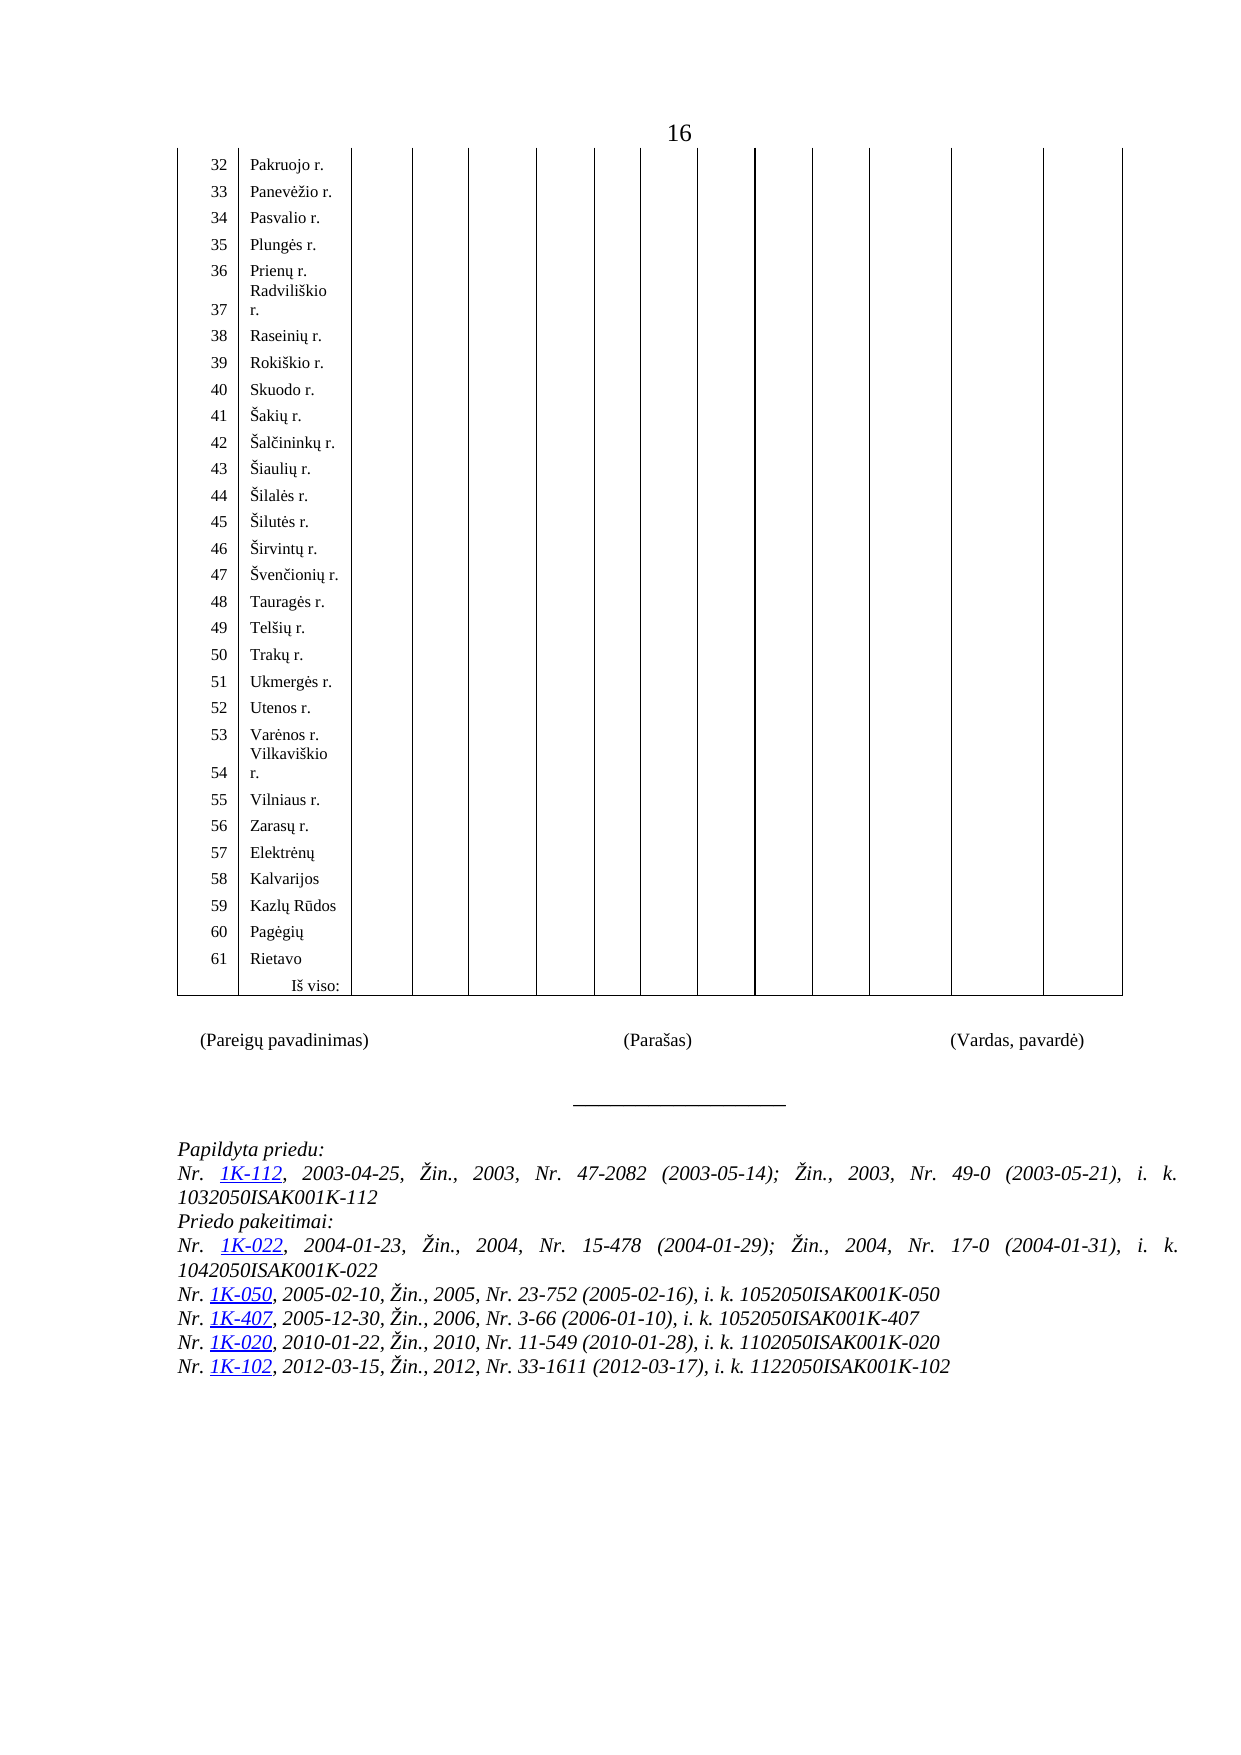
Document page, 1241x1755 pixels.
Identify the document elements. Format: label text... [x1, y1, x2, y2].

table_cell [469, 254, 536, 280]
table_cell [952, 782, 1043, 809]
table_cell [813, 399, 869, 425]
table_cell [1044, 835, 1122, 862]
table_cell [469, 744, 536, 782]
table_cell [1044, 915, 1122, 941]
table_cell [698, 717, 754, 744]
table_cell [756, 809, 812, 835]
table_cell [595, 148, 640, 174]
table_cell [952, 611, 1043, 637]
table_cell [698, 280, 754, 319]
table_cell Šalčininkų r. [239, 425, 351, 452]
table_cell [870, 254, 951, 280]
table_cell [756, 638, 812, 664]
text _________________ [177, 1080, 1181, 1108]
table_cell [1044, 201, 1122, 227]
table_cell [595, 782, 640, 809]
table_cell [952, 664, 1043, 691]
table_cell [595, 835, 640, 862]
table_cell [352, 717, 412, 744]
table_cell [537, 372, 594, 398]
table_cell [698, 399, 754, 425]
table_cell 59 [178, 888, 238, 915]
table_cell [756, 558, 812, 584]
table_cell [756, 227, 812, 254]
table_cell [413, 915, 468, 941]
table_cell Kazlų Rūdos [239, 888, 351, 915]
table_cell [413, 201, 468, 227]
table_cell [952, 638, 1043, 664]
table_cell [352, 372, 412, 398]
table_cell [756, 782, 812, 809]
table_cell [469, 968, 536, 994]
table_cell [952, 888, 1043, 915]
table_cell [756, 584, 812, 611]
table_cell [537, 478, 594, 505]
table_cell 42 [178, 425, 238, 452]
table_cell [952, 558, 1043, 584]
table_cell [537, 691, 594, 717]
table_cell 38 [178, 319, 238, 345]
table_cell [1044, 425, 1122, 452]
table_cell [352, 174, 412, 201]
table_cell [352, 862, 412, 888]
table_cell [870, 782, 951, 809]
table_cell [813, 968, 869, 994]
table_cell Širvintų r. [239, 531, 351, 558]
table_cell [595, 611, 640, 637]
text Priedo pakeitimai: [177, 1209, 1181, 1233]
table_cell [537, 915, 594, 941]
table_cell [641, 399, 697, 425]
table_cell [698, 941, 754, 968]
table_cell [870, 399, 951, 425]
table_cell [641, 372, 697, 398]
table_cell [537, 558, 594, 584]
table_cell [352, 638, 412, 664]
table_cell [413, 809, 468, 835]
table_cell [537, 227, 594, 254]
text Nr. 1K-407, 2005-12-30, Žin., 2006, Nr. 3-66 (2006-01-10), i. k. 1052050ISAK001K-407 [177, 1306, 1181, 1330]
table_cell [756, 399, 812, 425]
text Papildyta priedu: [177, 1137, 1181, 1161]
table_cell [952, 941, 1043, 968]
table_cell [756, 254, 812, 280]
table_cell [352, 148, 412, 174]
table_cell [641, 425, 697, 452]
table_cell [952, 372, 1043, 398]
table_cell [756, 915, 812, 941]
table_cell [352, 664, 412, 691]
table_cell [469, 174, 536, 201]
table_cell Šakių r. [239, 399, 351, 425]
table_cell [756, 888, 812, 915]
table_cell [641, 558, 697, 584]
table_cell [756, 319, 812, 345]
table_cell [469, 888, 536, 915]
table_cell [813, 505, 869, 531]
table_cell [641, 345, 697, 372]
table_cell [870, 691, 951, 717]
table_cell [870, 809, 951, 835]
table_cell [1044, 372, 1122, 398]
table_cell [537, 862, 594, 888]
table_cell [1044, 452, 1122, 478]
table_cell [469, 345, 536, 372]
table_cell [413, 345, 468, 372]
table_cell [469, 148, 536, 174]
table_cell 32 [178, 148, 238, 174]
table_cell [641, 227, 697, 254]
table_cell 41 [178, 399, 238, 425]
table_cell [469, 782, 536, 809]
table_cell [1044, 399, 1122, 425]
text Nr. 1K-050, 2005-02-10, Žin., 2005, Nr. 23-752 (2005-02-16), i. k. 1052050ISAK001K-050 [177, 1282, 1181, 1306]
table_cell 33 [178, 174, 238, 201]
table_cell [698, 452, 754, 478]
table_cell [595, 452, 640, 478]
table_cell [698, 915, 754, 941]
table_cell [1044, 782, 1122, 809]
table_cell [413, 148, 468, 174]
table_cell [698, 372, 754, 398]
table_cell [469, 505, 536, 531]
table_cell [595, 280, 640, 319]
table_cell [1044, 691, 1122, 717]
table_cell [813, 691, 869, 717]
table_cell [1044, 174, 1122, 201]
table_cell [1044, 744, 1122, 782]
table_cell [870, 835, 951, 862]
table_cell [413, 744, 468, 782]
table_cell [952, 345, 1043, 372]
table_cell Iš viso: [239, 968, 351, 994]
table_cell [698, 968, 754, 994]
table_cell [595, 862, 640, 888]
table_cell [813, 717, 869, 744]
table_cell [413, 717, 468, 744]
table_cell Vilkaviškio r. [239, 744, 351, 782]
table_cell 36 [178, 254, 238, 280]
table_cell 61 [178, 941, 238, 968]
table_cell [352, 478, 412, 505]
table_cell [952, 201, 1043, 227]
table_cell [413, 227, 468, 254]
table_cell [352, 452, 412, 478]
table_cell [641, 941, 697, 968]
table_cell [756, 345, 812, 372]
table_cell [469, 835, 536, 862]
table_cell [352, 968, 412, 994]
table_cell [537, 782, 594, 809]
table_cell [352, 319, 412, 345]
table_cell [870, 638, 951, 664]
table_cell 56 [178, 809, 238, 835]
table_cell [952, 425, 1043, 452]
table_cell [178, 968, 238, 994]
table_cell [469, 319, 536, 345]
table_cell [352, 505, 412, 531]
table_cell [870, 717, 951, 744]
table_cell [641, 201, 697, 227]
table_cell [413, 664, 468, 691]
table_cell [952, 174, 1043, 201]
table_cell [595, 638, 640, 664]
table_cell [756, 201, 812, 227]
table_cell [1044, 227, 1122, 254]
table_cell [469, 531, 536, 558]
table_cell [595, 717, 640, 744]
table_cell [698, 201, 754, 227]
table_cell 45 [178, 505, 238, 531]
table_cell [352, 611, 412, 637]
table_cell 57 [178, 835, 238, 862]
table_cell [698, 478, 754, 505]
table_cell [952, 691, 1043, 717]
table_cell [537, 888, 594, 915]
table_cell [641, 280, 697, 319]
table_cell [537, 809, 594, 835]
table_cell [952, 319, 1043, 345]
table_cell [595, 227, 640, 254]
table_cell [413, 941, 468, 968]
table_cell [1044, 319, 1122, 345]
table_cell [813, 558, 869, 584]
table_cell [698, 505, 754, 531]
table_cell [641, 319, 697, 345]
table_cell [352, 254, 412, 280]
table_cell [595, 664, 640, 691]
table_cell Kalvarijos [239, 862, 351, 888]
table_cell [813, 372, 869, 398]
table_cell [1044, 531, 1122, 558]
table_cell [952, 809, 1043, 835]
table_cell [641, 531, 697, 558]
table_cell Telšių r. [239, 611, 351, 637]
table_cell [469, 558, 536, 584]
table_header (Parašas) [553, 1024, 763, 1051]
table_cell [952, 399, 1043, 425]
table_cell [595, 531, 640, 558]
table_cell [698, 664, 754, 691]
table_cell [813, 915, 869, 941]
table_cell [952, 915, 1043, 941]
table_cell [469, 425, 536, 452]
table_cell [813, 941, 869, 968]
table_cell [813, 862, 869, 888]
table_cell [469, 915, 536, 941]
table_cell [870, 664, 951, 691]
table_cell [413, 638, 468, 664]
table_cell [352, 941, 412, 968]
table_cell 58 [178, 862, 238, 888]
table_cell [870, 611, 951, 637]
table_cell [537, 941, 594, 968]
table_cell [595, 399, 640, 425]
table_cell [595, 478, 640, 505]
table_cell Radviliškio r. [239, 280, 351, 319]
table_cell Ukmergės r. [239, 664, 351, 691]
table_cell [469, 941, 536, 968]
table_cell 51 [178, 664, 238, 691]
table_cell [413, 611, 468, 637]
table_cell [595, 691, 640, 717]
table_cell [352, 888, 412, 915]
table_cell [1044, 717, 1122, 744]
table_cell [870, 201, 951, 227]
table_cell [813, 664, 869, 691]
table_cell [698, 888, 754, 915]
table_cell [641, 744, 697, 782]
table_cell [952, 717, 1043, 744]
table_cell [870, 915, 951, 941]
table_cell [469, 584, 536, 611]
table_cell [698, 148, 754, 174]
table_cell [413, 174, 468, 201]
table_cell [413, 254, 468, 280]
table_cell [595, 888, 640, 915]
table_cell 49 [178, 611, 238, 637]
table_cell [870, 584, 951, 611]
table_cell Raseinių r. [239, 319, 351, 345]
table_cell [698, 345, 754, 372]
table_cell [641, 584, 697, 611]
table_cell [1044, 638, 1122, 664]
table_cell [952, 452, 1043, 478]
table_cell [537, 505, 594, 531]
table_cell [870, 372, 951, 398]
table_cell [698, 531, 754, 558]
table_cell [813, 280, 869, 319]
table_cell [469, 227, 536, 254]
table_cell [595, 372, 640, 398]
table_cell [698, 862, 754, 888]
table_cell [870, 744, 951, 782]
table_cell [870, 888, 951, 915]
table_cell [641, 254, 697, 280]
table_cell [352, 280, 412, 319]
table_cell [641, 505, 697, 531]
table_cell [756, 717, 812, 744]
table_cell Prienų r. [239, 254, 351, 280]
table_cell Rietavo [239, 941, 351, 968]
text Nr. 1K-022, 2004-01-23, Žin., 2004, Nr. 15-478 (2004-01-29); Žin., 2004, Nr. 17-0 (2004-01-31), i. k. 1042050ISAK001K-022 [177, 1233, 1181, 1282]
table_cell [352, 915, 412, 941]
table_cell [641, 452, 697, 478]
table_cell [813, 744, 869, 782]
table_cell [813, 319, 869, 345]
table_cell [537, 611, 594, 637]
table_cell [413, 280, 468, 319]
table_cell 34 [178, 201, 238, 227]
table_cell [413, 888, 468, 915]
table_cell Rokiškio r. [239, 345, 351, 372]
table_cell [413, 691, 468, 717]
table_cell [537, 717, 594, 744]
table_cell [952, 744, 1043, 782]
table_cell [756, 372, 812, 398]
table_cell [595, 254, 640, 280]
table_cell [537, 280, 594, 319]
table_cell [813, 478, 869, 505]
table_cell [537, 584, 594, 611]
table_cell [352, 425, 412, 452]
table_cell [595, 941, 640, 968]
table_cell 35 [178, 227, 238, 254]
table_cell [595, 968, 640, 994]
table_cell [813, 584, 869, 611]
table_cell [756, 280, 812, 319]
table_cell [537, 174, 594, 201]
table_cell [756, 862, 812, 888]
table_cell [698, 691, 754, 717]
table_cell [698, 584, 754, 611]
table_cell [352, 809, 412, 835]
table_cell [352, 227, 412, 254]
table_cell [1044, 505, 1122, 531]
table_cell [698, 835, 754, 862]
table_cell [813, 611, 869, 637]
table_cell [641, 809, 697, 835]
table_cell [1044, 664, 1122, 691]
table_cell [469, 691, 536, 717]
table_cell [595, 584, 640, 611]
table_cell [870, 505, 951, 531]
table_cell [1044, 611, 1122, 637]
table_cell 43 [178, 452, 238, 478]
table_cell [870, 941, 951, 968]
table_cell [813, 452, 869, 478]
table_cell [352, 744, 412, 782]
table_cell [756, 478, 812, 505]
table_cell [952, 254, 1043, 280]
table_cell [641, 862, 697, 888]
table_cell [1044, 584, 1122, 611]
table_cell [595, 201, 640, 227]
table_cell [698, 254, 754, 280]
table_cell [952, 280, 1043, 319]
table_cell [641, 638, 697, 664]
table_cell [1044, 148, 1122, 174]
table_cell [469, 452, 536, 478]
table_cell [813, 201, 869, 227]
table_cell [413, 558, 468, 584]
table_cell [952, 862, 1043, 888]
table_cell 50 [178, 638, 238, 664]
table_cell Varėnos r. [239, 717, 351, 744]
table_cell Tauragės r. [239, 584, 351, 611]
table_cell Pasvalio r. [239, 201, 351, 227]
table_cell [952, 531, 1043, 558]
table_cell [413, 478, 468, 505]
table_cell [1044, 558, 1122, 584]
table_cell [469, 201, 536, 227]
table_cell [537, 835, 594, 862]
table_cell [413, 584, 468, 611]
table_cell [952, 227, 1043, 254]
table_cell [813, 809, 869, 835]
table_cell 46 [178, 531, 238, 558]
table_cell [352, 531, 412, 558]
table_cell [1044, 862, 1122, 888]
table_cell [952, 505, 1043, 531]
table_cell [698, 425, 754, 452]
table_cell [952, 968, 1043, 994]
table_cell [641, 835, 697, 862]
table_cell [537, 254, 594, 280]
table_cell Šilutės r. [239, 505, 351, 531]
table_cell Plungės r. [239, 227, 351, 254]
table_cell [870, 452, 951, 478]
table_cell [1044, 478, 1122, 505]
table_cell [813, 888, 869, 915]
table_cell 60 [178, 915, 238, 941]
table_cell [537, 201, 594, 227]
table_cell [756, 611, 812, 637]
table_cell [413, 782, 468, 809]
table_cell [413, 452, 468, 478]
text Nr. 1K-112, 2003-04-25, Žin., 2003, Nr. 47-2082 (2003-05-14); Žin., 2003, Nr. 49-0 (2003-05-21), i. k. 1032050ISAK001K-112 [177, 1161, 1181, 1209]
table_cell [952, 584, 1043, 611]
table_cell [469, 611, 536, 637]
table_cell [595, 174, 640, 201]
table_cell [413, 968, 468, 994]
table_cell [698, 638, 754, 664]
table_cell [413, 372, 468, 398]
table_cell [698, 744, 754, 782]
table_cell [537, 664, 594, 691]
table_cell [641, 148, 697, 174]
table_cell [537, 744, 594, 782]
table_cell [870, 280, 951, 319]
table_cell [413, 425, 468, 452]
table_cell [352, 584, 412, 611]
text Nr. 1K-102, 2012-03-15, Žin., 2012, Nr. 33-1611 (2012-03-17), i. k. 1122050ISAK001K-102 [177, 1354, 1181, 1378]
table_cell [756, 941, 812, 968]
table_header (Pareigų pavadinimas) [189, 1024, 553, 1051]
table_cell Utenos r. [239, 691, 351, 717]
table_cell Skuodo r. [239, 372, 351, 398]
table_cell [870, 968, 951, 994]
table_cell Vilniaus r. [239, 782, 351, 809]
table_cell 37 [178, 280, 238, 319]
table_cell [870, 174, 951, 201]
table_header (Vardas, pavardė) [763, 1024, 1096, 1051]
table_cell [537, 148, 594, 174]
table_cell [537, 452, 594, 478]
table_cell [595, 505, 640, 531]
table_cell [952, 478, 1043, 505]
table_cell [352, 345, 412, 372]
table_cell [698, 174, 754, 201]
table_cell [870, 425, 951, 452]
table_cell [469, 399, 536, 425]
table_cell [537, 531, 594, 558]
table_cell [469, 280, 536, 319]
table_cell [537, 425, 594, 452]
table_cell Švenčionių r. [239, 558, 351, 584]
table_cell [595, 319, 640, 345]
table_cell 55 [178, 782, 238, 809]
table_cell [469, 717, 536, 744]
table_cell [813, 531, 869, 558]
table_cell [698, 809, 754, 835]
table_cell [537, 968, 594, 994]
table_cell [698, 227, 754, 254]
table_cell [641, 664, 697, 691]
table_cell [413, 862, 468, 888]
table_cell [641, 782, 697, 809]
table_cell Zarasų r. [239, 809, 351, 835]
table_cell [595, 744, 640, 782]
table_cell [595, 345, 640, 372]
table_cell [756, 664, 812, 691]
text Nr. 1K-020, 2010-01-22, Žin., 2010, Nr. 11-549 (2010-01-28), i. k. 1102050ISAK001K-020 [177, 1330, 1181, 1354]
table_cell [756, 691, 812, 717]
table_cell [756, 505, 812, 531]
table_cell [756, 148, 812, 174]
table_cell 39 [178, 345, 238, 372]
table_cell Pagėgių [239, 915, 351, 941]
table_cell [537, 638, 594, 664]
table_cell [952, 835, 1043, 862]
table_cell [813, 835, 869, 862]
table_cell [469, 664, 536, 691]
table_cell [469, 809, 536, 835]
table_cell [813, 345, 869, 372]
table_cell [813, 148, 869, 174]
table_cell [413, 319, 468, 345]
table_cell [698, 319, 754, 345]
table_cell [352, 835, 412, 862]
table_cell [413, 505, 468, 531]
table_cell [870, 531, 951, 558]
table_cell [641, 888, 697, 915]
table_cell [870, 478, 951, 505]
table_cell [756, 835, 812, 862]
table_cell [413, 531, 468, 558]
table_cell [813, 638, 869, 664]
table_cell Šilalės r. [239, 478, 351, 505]
table_cell [1044, 888, 1122, 915]
table_cell Elektrėnų [239, 835, 351, 862]
table_cell 44 [178, 478, 238, 505]
table_cell [352, 201, 412, 227]
table_cell [870, 227, 951, 254]
table_cell 52 [178, 691, 238, 717]
table_cell [1044, 968, 1122, 994]
table_cell [813, 174, 869, 201]
table_cell [352, 691, 412, 717]
table_cell [595, 425, 640, 452]
table_cell [352, 399, 412, 425]
table_cell [870, 862, 951, 888]
table_cell [756, 744, 812, 782]
table_cell Šiaulių r. [239, 452, 351, 478]
table_cell [756, 425, 812, 452]
table_cell [352, 558, 412, 584]
table_cell [813, 425, 869, 452]
table_cell 47 [178, 558, 238, 584]
table_cell [641, 968, 697, 994]
table_cell [469, 862, 536, 888]
table_cell [595, 809, 640, 835]
table_cell [641, 717, 697, 744]
table_cell Trakų r. [239, 638, 351, 664]
table_cell [813, 254, 869, 280]
table_cell 40 [178, 372, 238, 398]
table_cell [756, 452, 812, 478]
table_cell [870, 558, 951, 584]
table_cell [537, 345, 594, 372]
table_cell 48 [178, 584, 238, 611]
table_cell 53 [178, 717, 238, 744]
table_cell [641, 611, 697, 637]
table_cell [1044, 941, 1122, 968]
table_cell [1044, 280, 1122, 319]
table_cell [756, 531, 812, 558]
table_cell Panevėžio r. [239, 174, 351, 201]
table_cell [870, 345, 951, 372]
table_cell [352, 782, 412, 809]
table_cell [952, 148, 1043, 174]
table_cell [698, 558, 754, 584]
table_cell [537, 319, 594, 345]
table_cell [641, 478, 697, 505]
table_cell [469, 372, 536, 398]
table_cell [698, 782, 754, 809]
table_cell [595, 558, 640, 584]
table_cell [1044, 345, 1122, 372]
table_cell [756, 174, 812, 201]
table_cell [756, 968, 812, 994]
table_cell [870, 319, 951, 345]
table_cell [813, 227, 869, 254]
table_cell [641, 915, 697, 941]
table_cell [1044, 254, 1122, 280]
table_cell [537, 399, 594, 425]
table_cell [813, 782, 869, 809]
table_cell Pakruojo r. [239, 148, 351, 174]
table_cell [1044, 809, 1122, 835]
table_cell [870, 148, 951, 174]
table_cell [641, 691, 697, 717]
table_cell 54 [178, 744, 238, 782]
table_cell [641, 174, 697, 201]
table_cell [413, 835, 468, 862]
table_cell [469, 638, 536, 664]
table_cell [469, 478, 536, 505]
table_cell [413, 399, 468, 425]
table_cell [595, 915, 640, 941]
table_cell [698, 611, 754, 637]
